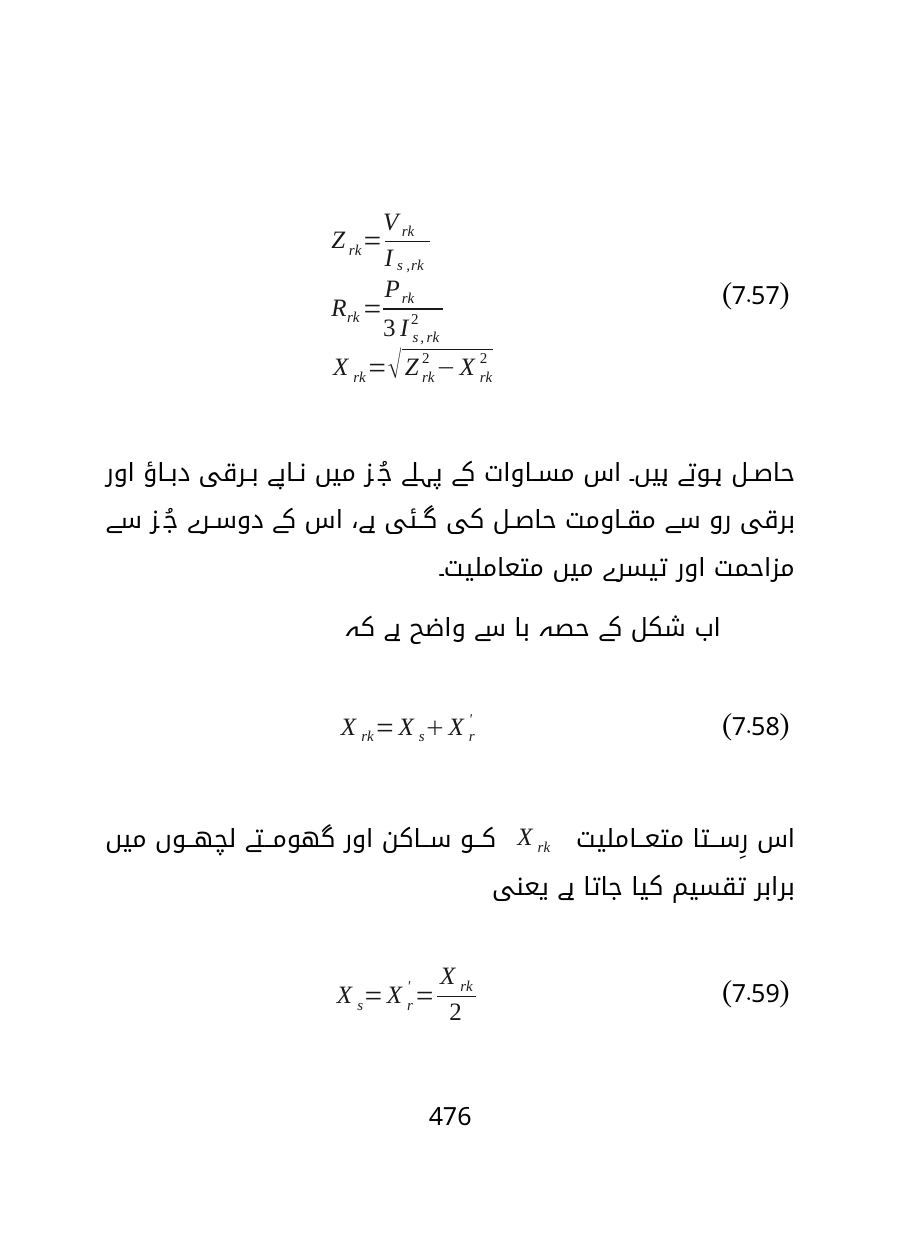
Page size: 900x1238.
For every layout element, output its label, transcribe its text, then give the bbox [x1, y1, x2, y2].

text اب شکل کے حصہ با سے واضح ہے کہ [105, 604, 795, 651]
table_header [105, 698, 699, 769]
table_header [105, 957, 697, 1044]
table_header (7.57) [708, 203, 795, 403]
text اس رِستا متعاملیت کو ساکن اور گھومتے لچھوں میں برابر تقسیم کیا جاتا ہے یعنی [105, 816, 795, 911]
table_header (7.58) [699, 698, 795, 769]
table_header (7.59) [697, 957, 795, 1044]
table_header [105, 203, 708, 403]
text حاصل ہوتے ہیں۔ اس مساوات کے پہلے جُز میں ناپے برقی دباؤ اور برقی رو سے مقاومت حاصل کی گئی ہے، اس کے دوسرے جُز سے مزاحمت اور تیسرے میں متعاملیت۔ [105, 449, 795, 591]
